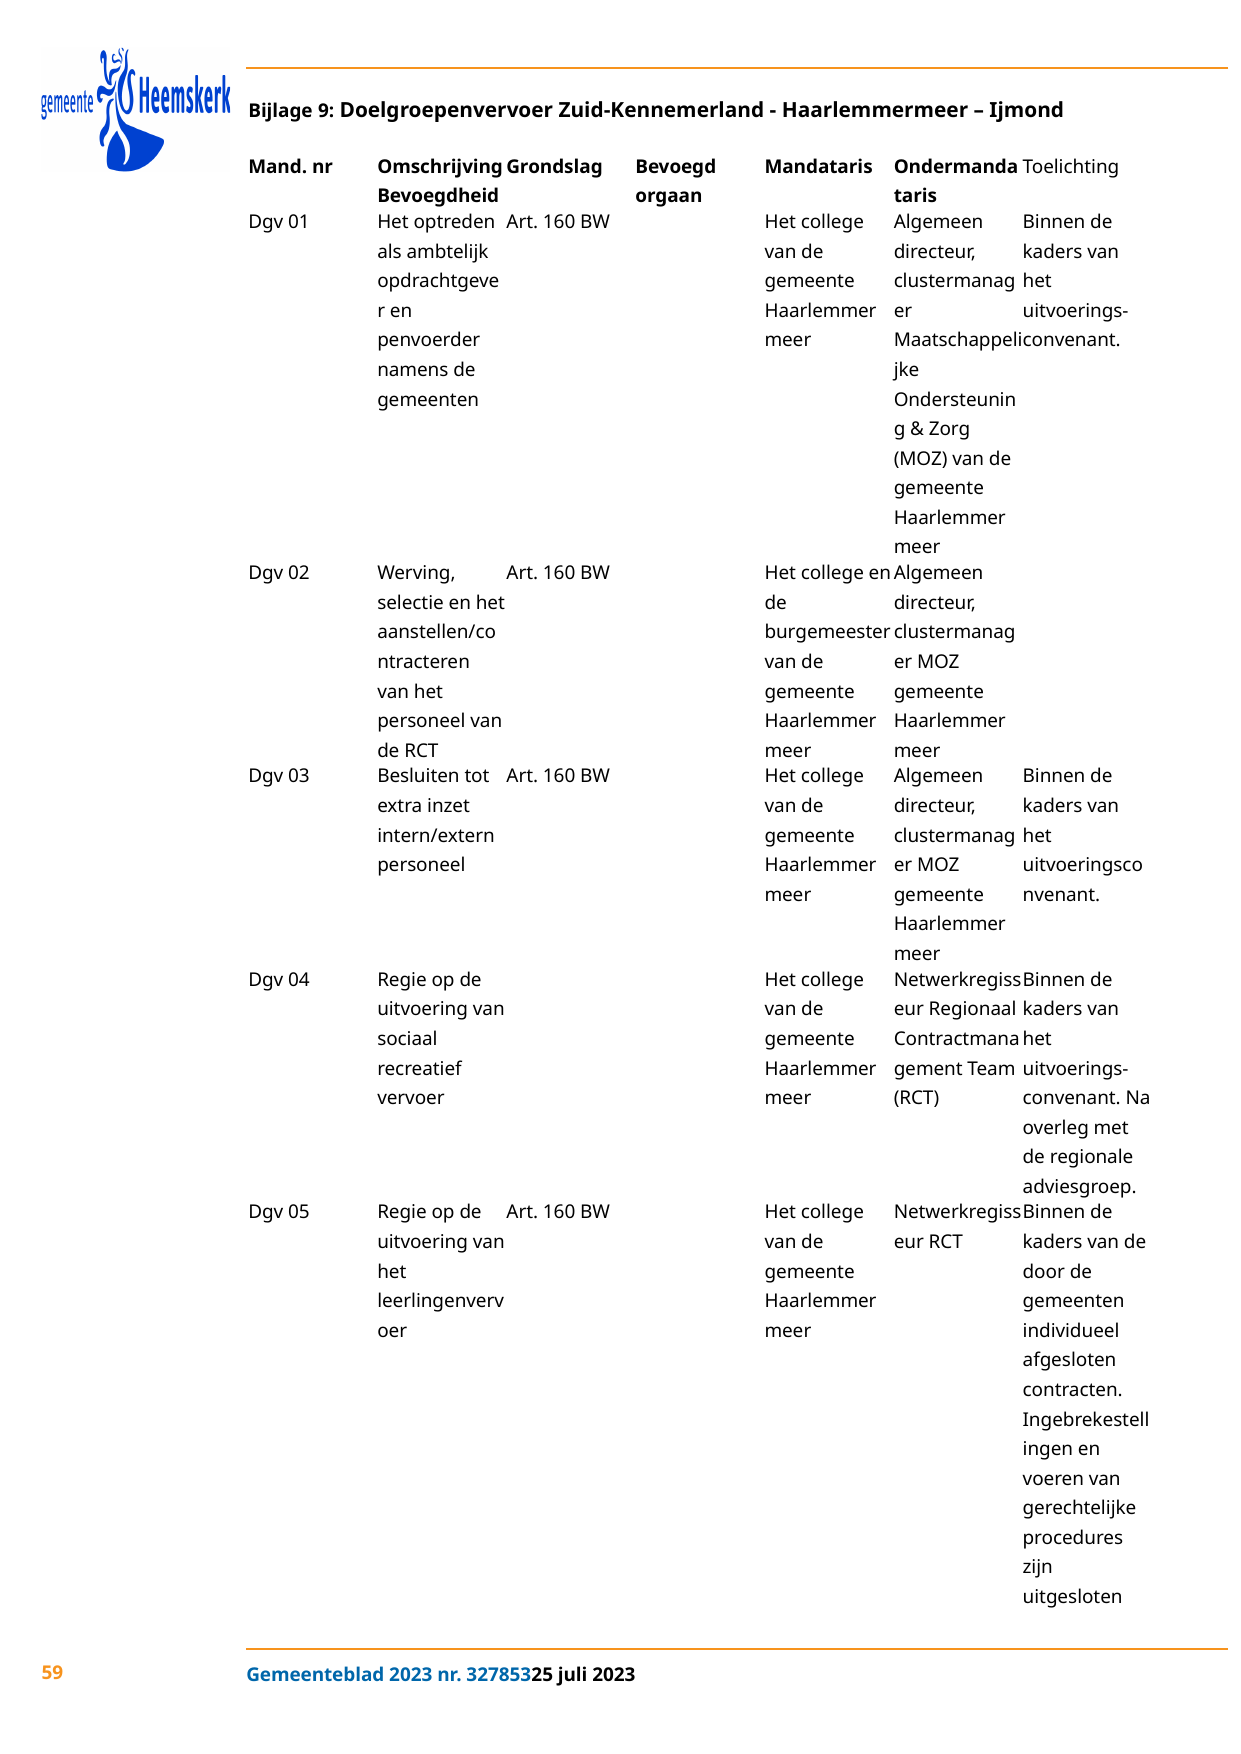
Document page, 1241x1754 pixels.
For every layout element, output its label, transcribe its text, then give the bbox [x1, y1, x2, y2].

table_cell Het college van de gemeente Haarlemmermeer [764, 966, 893, 1199]
table_cell [635, 763, 764, 966]
table_header Mandataris [764, 153, 893, 208]
picture [41, 47, 231, 172]
table_cell Het college van de gemeente Haarlemmermeer [764, 763, 893, 966]
table_cell Netwerkregisseur Regionaal Contractmanagement Team (RCT) [894, 966, 1022, 1199]
table_cell Besluiten tot extra inzet intern/extern personeel [377, 763, 506, 966]
table_cell Binnen de kaders van het uitvoerings-convenant. [1023, 208, 1152, 559]
table_cell Algemeen directeur, clustermanager MOZ gemeente Haarlemmermeer [894, 560, 1022, 763]
table_header Bevoegd orgaan [635, 153, 764, 208]
table_cell Regie op de uitvoering van het leerlingenvervoer [377, 1199, 506, 1609]
table_cell Art. 160 BW [506, 560, 635, 763]
table_cell [635, 1199, 764, 1609]
table_header Grondslag [506, 153, 635, 208]
table_cell [635, 966, 764, 1199]
table_cell Netwerkregisseur RCT [894, 1199, 1022, 1609]
table_cell Dgv 04 [248, 966, 377, 1199]
table_cell Dgv 05 [248, 1199, 377, 1609]
table_cell Art. 160 BW [506, 1199, 635, 1609]
table_cell Het optreden als ambtelijk opdrachtgever en penvoerder namens de gemeenten [377, 208, 506, 559]
table_cell Art. 160 BW [506, 763, 635, 966]
table_cell [635, 560, 764, 763]
table_cell Binnen de kaders van het uitvoerings-convenant. Na overleg met de regionale adviesgroep. [1023, 966, 1152, 1199]
table_cell Regie op de uitvoering van sociaal recreatief vervoer [377, 966, 506, 1199]
table_cell Algemeen directeur, clustermanager Maatschappelijke Ondersteuning & Zorg (MOZ) van de gemeente Haarlemmermeer [894, 208, 1022, 559]
table_header Toelichting [1023, 153, 1152, 208]
table_cell Algemeen directeur, clustermanager MOZ gemeente Haarlemmermeer [894, 763, 1022, 966]
table_header Mand. nr [248, 153, 377, 208]
table_cell Dgv 01 [248, 208, 377, 559]
table_cell Binnen de kaders van de door de gemeenten individueel afgesloten contracten. Ingebrekestellingen en voeren van gerechtelijke procedures zijn uitgesloten [1023, 1199, 1152, 1609]
table_cell Dgv 03 [248, 763, 377, 966]
text Bijlage 9: Doelgroepenvervoer Zuid-Kennemerland - Haarlemmermeer – Ijmond [248, 95, 1152, 123]
table_cell Het college van de gemeente Haarlemmermeer [764, 208, 893, 559]
table_header Ondermandataris [894, 153, 1022, 208]
table_cell [506, 966, 635, 1199]
table_cell Het college van de gemeente Haarlemmermeer [764, 1199, 893, 1609]
table_cell Werving, selectie en het aanstellen/contracteren van het personeel van de RCT [377, 560, 506, 763]
table_cell [1023, 560, 1152, 763]
table_header Omschrijving Bevoegdheid [377, 153, 506, 208]
table_cell Het college en de burgemeester van de gemeente Haarlemmermeer [764, 560, 893, 763]
table_cell Dgv 02 [248, 560, 377, 763]
table_cell Art. 160 BW [506, 208, 635, 559]
table_cell [635, 208, 764, 559]
table_cell Binnen de kaders van het uitvoeringsconvenant. [1023, 763, 1152, 966]
